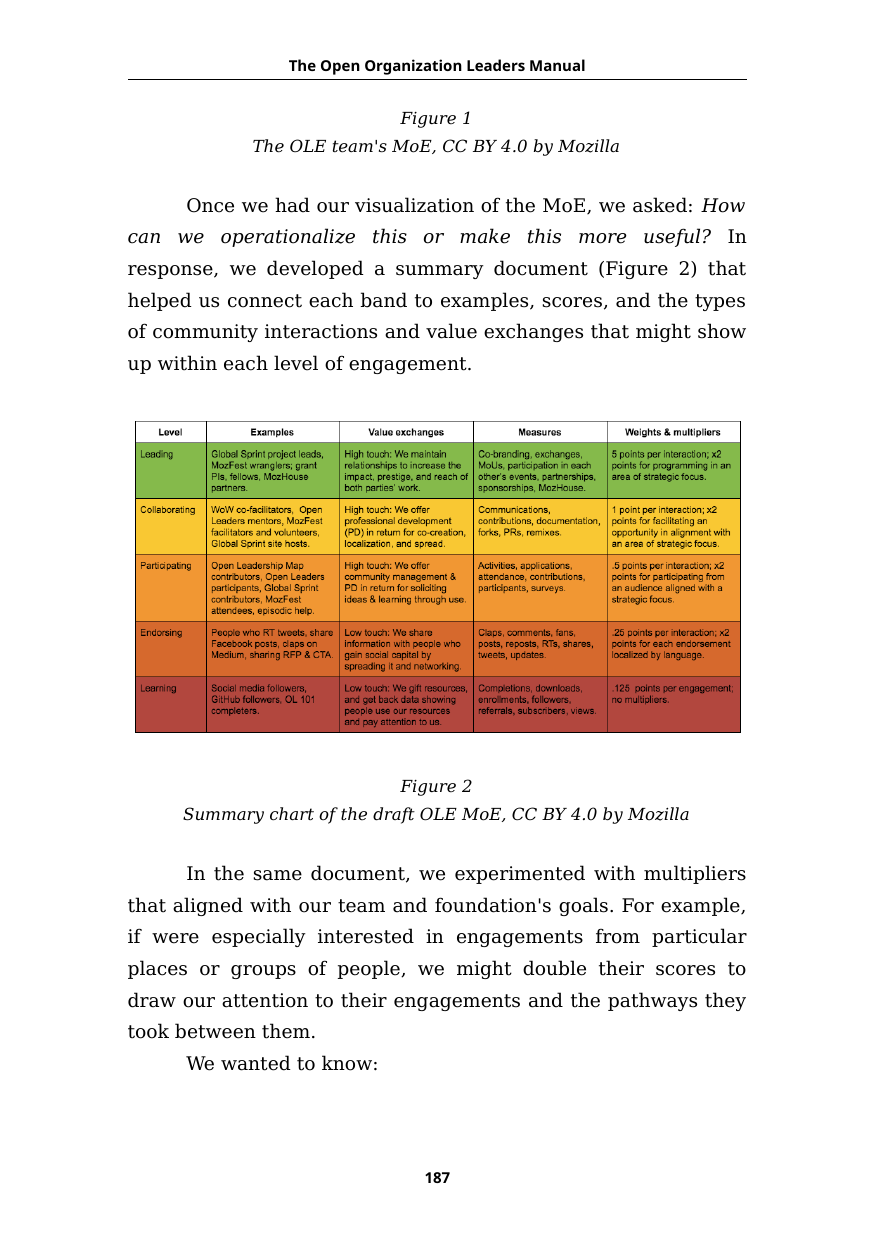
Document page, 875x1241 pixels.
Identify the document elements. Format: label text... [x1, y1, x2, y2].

text [127, 385, 747, 414]
text Figure 2 Summary chart of the draft OLE MoE, CC BY 4.0 by Mozilla [127, 739, 747, 824]
text Once we had our visualization of the MoE, we asked: How can we operationalize this or make this more useful? In response, we developed a summary document (Figure 2) that helped us connect each band to examples, scores, and the types of community interactions and value exchanges that might show up within each level of engagement. [127, 195, 747, 375]
text Figure 1 The OLE team's MoE, CC BY 4.0 by Mozilla [127, 109, 747, 156]
text In the same document, we experimented with multipliers that aligned with our team and foundation's goals. For example, if were especially interested in engagements from particular places or groups of people, we might double their scores to draw our attention to their engagements and the pathways they took between them. [127, 863, 747, 1043]
text We wanted to know: [127, 1053, 747, 1075]
picture [127, 414, 747, 739]
